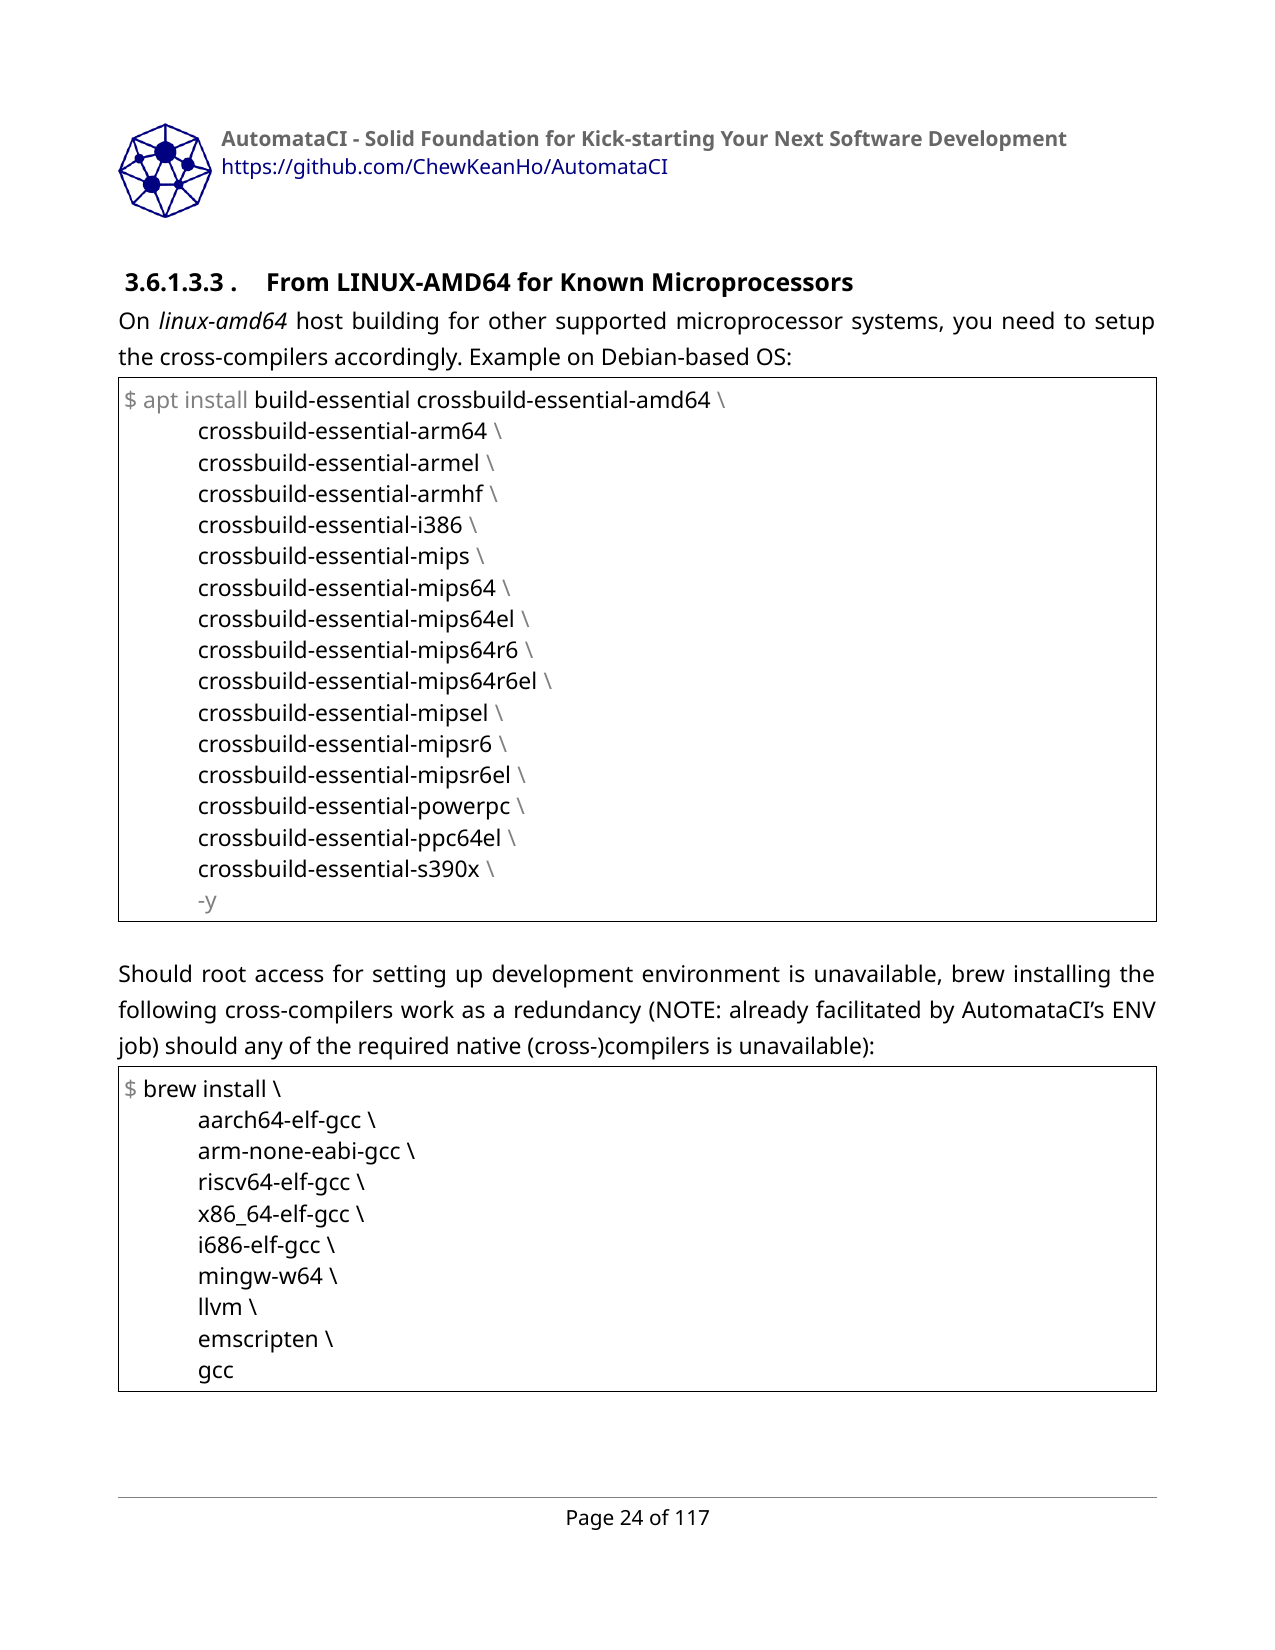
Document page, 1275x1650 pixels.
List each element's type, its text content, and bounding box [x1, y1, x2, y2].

picture [118, 123, 212, 218]
subtitle From LINUX-AMD64 for Known Microprocessors [118, 265, 1157, 299]
table_header $ apt install build-essential crossbuild-essential-amd64 \ crossbuild-essential-arm64 \ crossbuild-essential-armel \ crossbuild-essential-armhf \ crossbuild-essential-i386 \ crossbuild-essential-mips \ crossbuild-essential-mips64 \ crossbuild-essential-mips64el \ crossbuild-essential-mips64r6 \ crossbuild-essential-mips64r6el \ crossbuild-essential-mipsel \ crossbuild-essential-mipsr6 \ crossbuild-essential-mipsr6el \ crossbuild-essential-powerpc \ crossbuild-essential-ppc64el \ crossbuild-essential-s390x \ -y [119, 378, 1156, 921]
table_header $ brew install \ aarch64-elf-gcc \ arm-none-eabi-gcc \ riscv64-elf-gcc \ x86_64-elf-gcc \ i686-elf-gcc \ mingw-w64 \ llvm \ emscripten \ gcc [119, 1067, 1156, 1391]
text Should root access for setting up development environment is unavailable, brew installing the following cross-compilers work as a redundancy (NOTE: already facilitated by AutomataCI’s ENV job) should any of the required native (cross-)compilers is unavailable): [118, 958, 1157, 1061]
text On linux-amd64 host building for other supported microprocessor systems, you need to setup the cross-compilers accordingly. Example on Debian-based OS: [118, 305, 1157, 372]
